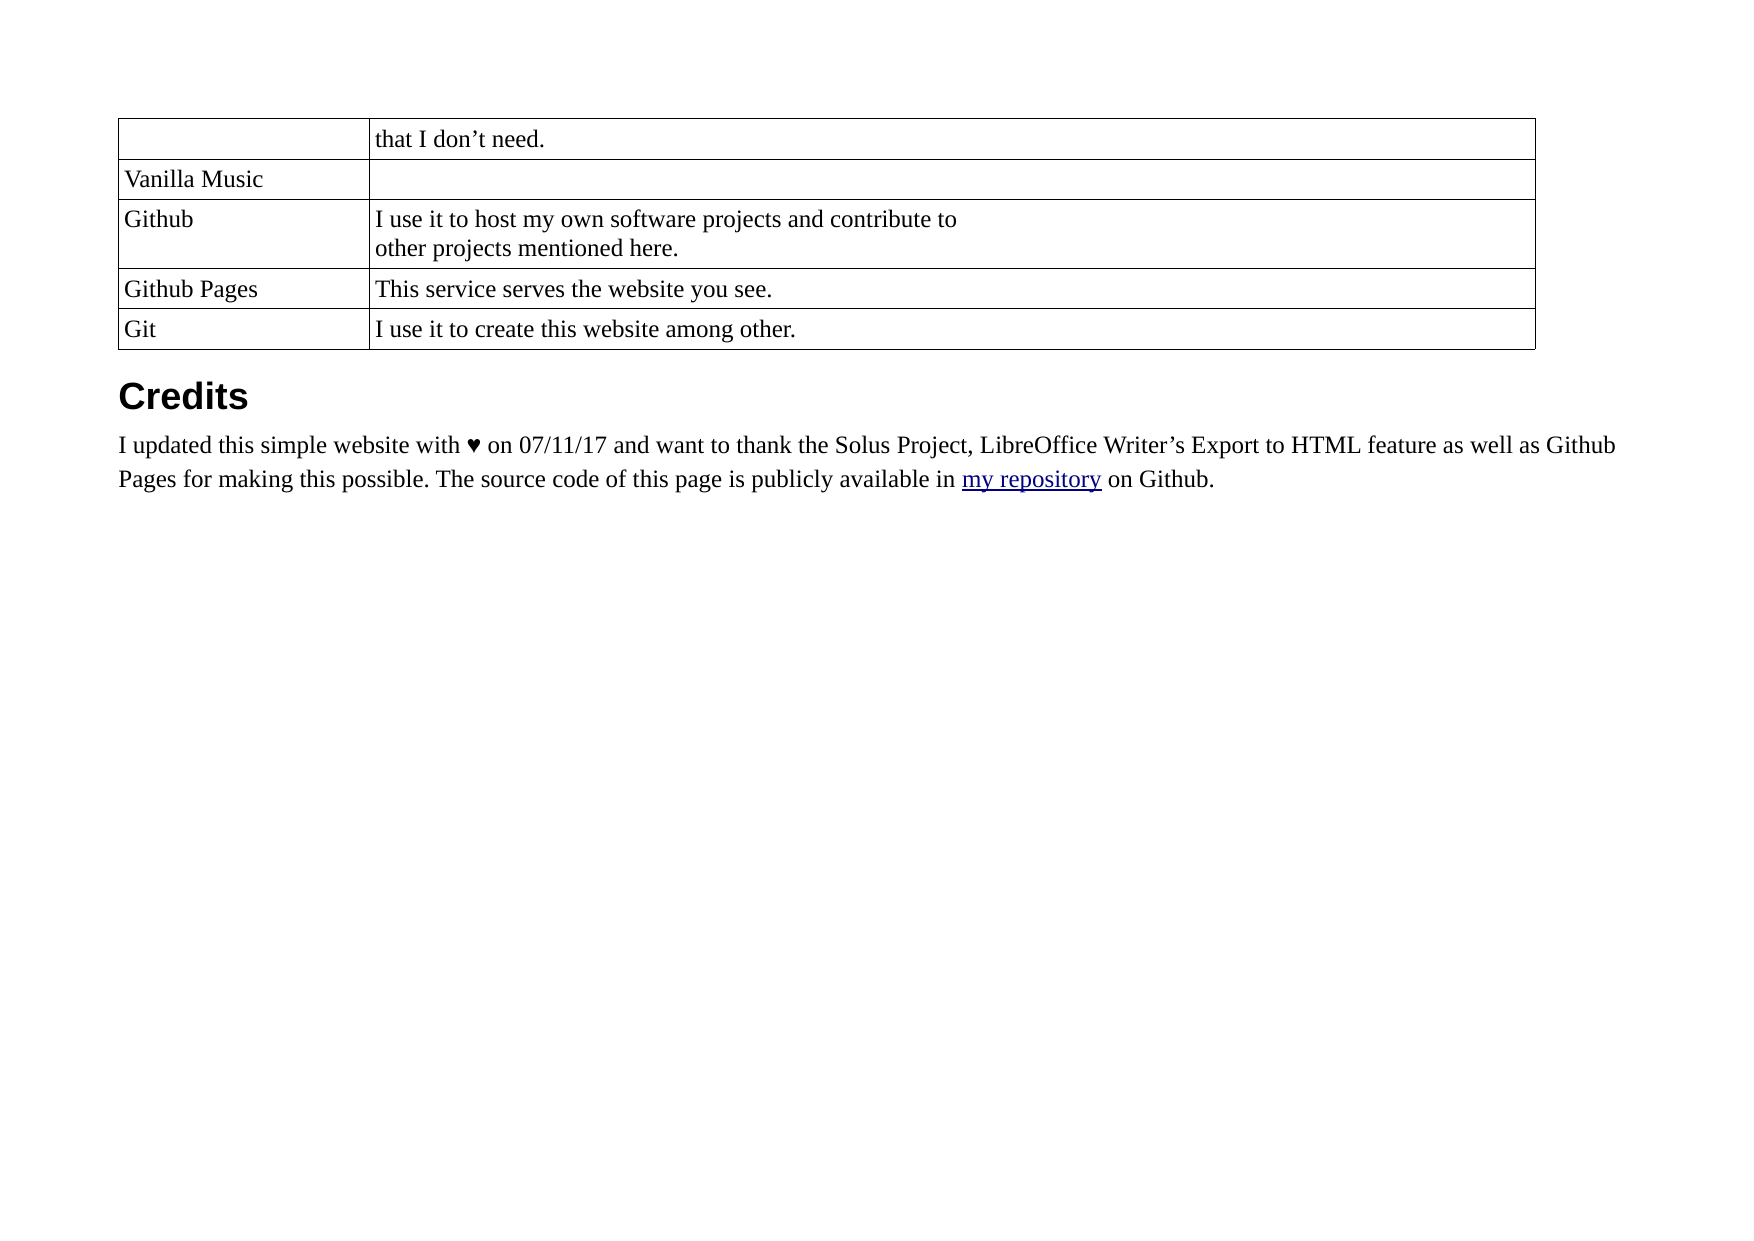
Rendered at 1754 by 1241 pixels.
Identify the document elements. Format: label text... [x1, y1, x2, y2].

table_cell [1019, 309, 1253, 348]
table_cell [1254, 200, 1535, 268]
table_cell I use it to host my own software projects and contribute to other projects mentioned here. [370, 200, 1019, 268]
table_cell [1019, 269, 1253, 308]
table_cell [1254, 309, 1535, 348]
text I updated this simple website with ♥ on 07/11/17 and want to thank the Solus Project, LibreOffice Writer’s Export to HTML feature as well as Github Pages for making this possible. The source code of this page is publicly available in my repository on Github. [118, 430, 1636, 493]
table_cell This service serves the website you see. [370, 269, 1019, 308]
table_cell Github Pages [119, 269, 369, 308]
table_cell Github [119, 200, 369, 268]
table_cell [1254, 160, 1535, 199]
table_cell [1019, 160, 1253, 199]
table_cell [1254, 119, 1535, 158]
table_cell [1019, 200, 1253, 268]
table_cell Vanilla Music [119, 160, 369, 199]
table_cell [370, 160, 1019, 199]
table_cell [1019, 119, 1253, 158]
table_cell [1254, 269, 1535, 308]
table_cell that I don’t need. [370, 119, 1019, 158]
subtitle Credits [118, 373, 1636, 417]
table_cell [119, 119, 369, 158]
table_cell Git [119, 309, 369, 348]
table_cell I use it to create this website among other. [370, 309, 1019, 348]
